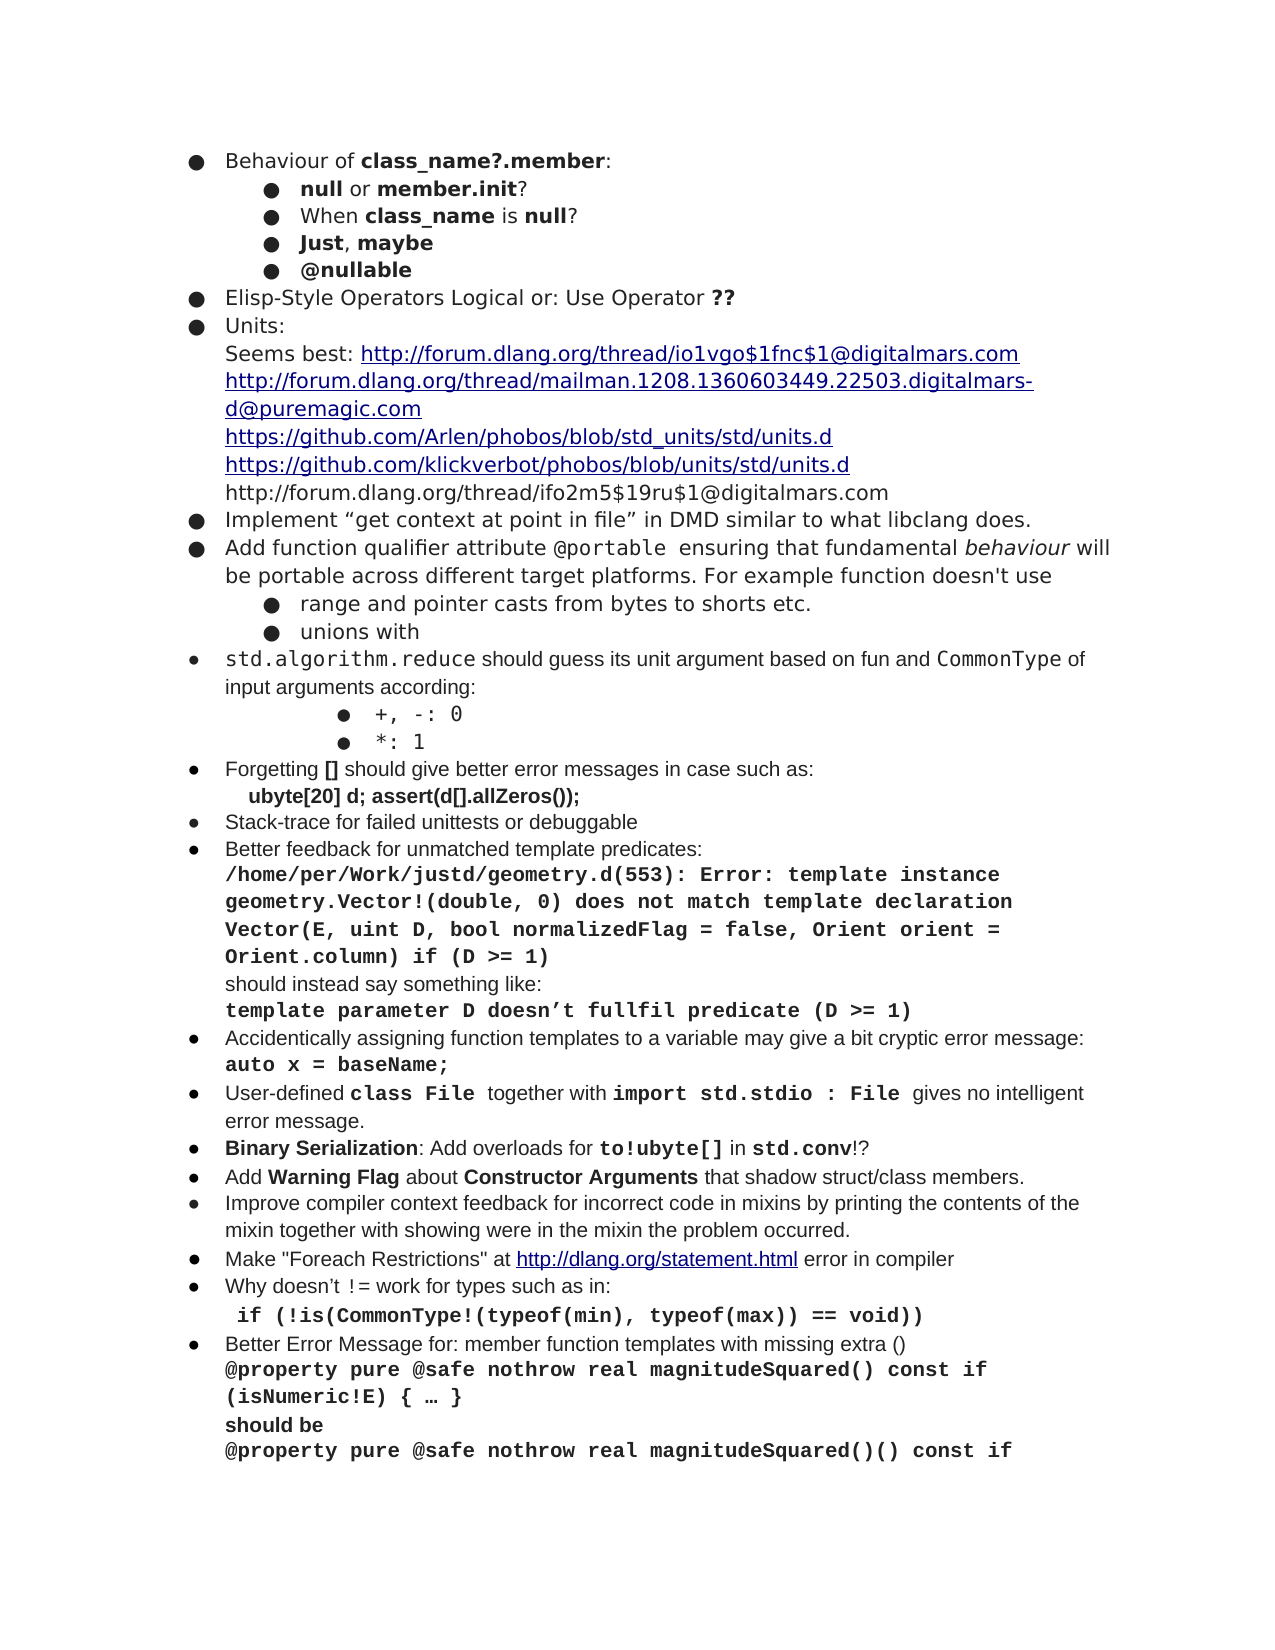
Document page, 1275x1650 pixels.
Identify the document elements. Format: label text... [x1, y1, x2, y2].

list Forgetting [] should give better error messages in case such as: ubyte[20] d; assert(d[].allZeros()); [187, 757, 1125, 807]
list std.algorithm.reduce should guess its unit argument based on fun and CommonType of input arguments according: [187, 647, 1125, 698]
list Units: Seems best: http://forum.dlang.org/thread/io1vgo$1fnc$1@digitalmars.com http://forum.dlang.org/thread/mailman.1208.1360603449.22503.digitalmars-d@puremagic.com https://github.com/Arlen/phobos/blob/std_units/std/units.d https://github.com/klickverbot/phobos/blob/units/std/units.d http://forum.dlang.org/thread/ifo2m5$19ru$1@digitalmars.com [187, 314, 1125, 505]
list Accidentically assigning function templates to a variable may give a bit cryptic error message: auto x = baseName; [187, 1027, 1125, 1078]
list @nullable [262, 259, 1125, 282]
list User-defined class File together with import std.stdio : File gives no intelligent error message. [187, 1081, 1125, 1133]
list Elisp-Style Operators Logical or: Use Operator ?? [187, 286, 1125, 310]
list +, -: 0 [337, 702, 1125, 726]
list Add Warning Flag about Constructor Arguments that shadow struct/class members. [187, 1165, 1125, 1188]
list Implement “get context at point in file” in DMD similar to what libclang does. [187, 508, 1125, 533]
list Just, maybe [262, 232, 1125, 255]
list Stack-trace for failed unittests or debuggable [187, 811, 1125, 834]
list Add function qualifier attribute @portable ensuring that fundamental behaviour will be portable across different target platforms. For example function doesn't use [187, 536, 1125, 588]
list *: 1 [337, 730, 1125, 754]
list unions with [262, 620, 1125, 644]
list When class_name is null? [262, 204, 1125, 228]
list Better feedback for unmatched template predicates: /home/per/Work/justd/geometry.d(553): Error: template instance geometry.Vector!(double, 0) does not match template declaration Vector(E, uint D, bool normalizedFlag = false, Orient orient = Orient.column) if (D >= 1) should instead say something like: template parameter D doesn’t fullfil predicate (D >= 1) [187, 837, 1125, 1023]
list Better Error Message for: member function templates with missing extra () @property pure @safe nothrow real magnitudeSquared() const if (isNumeric!E) { … } should be @property pure @safe nothrow real magnitudeSquared()() const if [187, 1332, 1125, 1464]
list Make "Foreach Restrictions" at http://dlang.org/statement.html error in compiler [187, 1245, 1125, 1271]
list range and pointer casts from bytes to shorts etc. [262, 592, 1125, 616]
list Why doesn’t != work for types such as in: if (!is(CommonType!(typeof(min), typeof(max)) == void)) [187, 1275, 1125, 1328]
list Binary Serialization: Add overloads for to!ubyte[] in std.conv!? [187, 1136, 1125, 1162]
list Behaviour of class_name?.member: [187, 150, 1125, 174]
list null or member.init? [262, 177, 1125, 201]
list Improve compiler context feedback for incorrect code in mixins by printing the contents of the mixin together with showing were in the mixin the problem occurred. [187, 1192, 1125, 1242]
